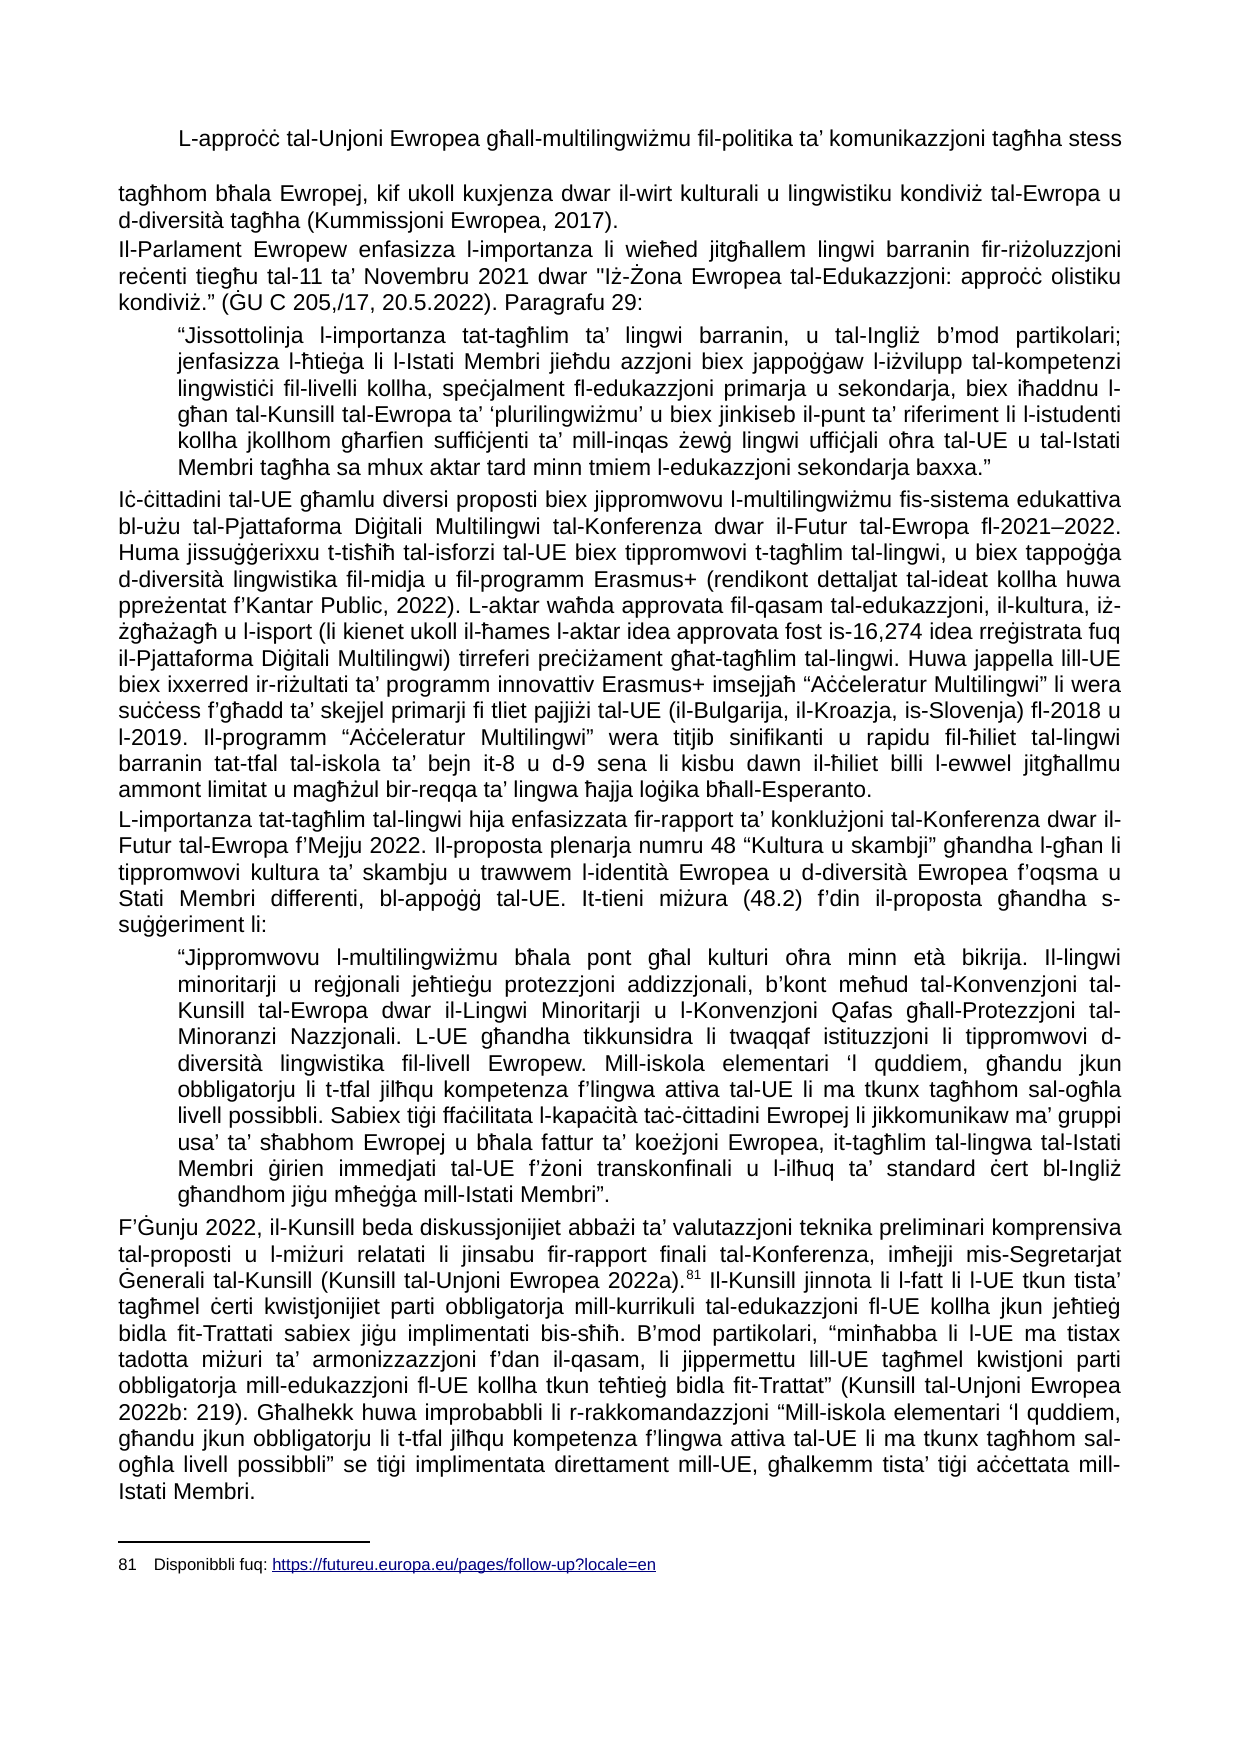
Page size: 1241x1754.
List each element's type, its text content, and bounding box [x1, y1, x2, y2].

text Disponibbli fuq: https://futureu.europa.eu/pages/follow-up?locale=en [118, 1554, 1122, 1573]
text “Jissottolinja l-importanza tat-tagħlim ta’ lingwi barranin, u tal-Ingliż b’mod partikolari; jenfasizza l-ħtieġa li l-Istati Membri jieħdu azzjoni biex jappoġġaw l-iżvilupp tal-kompetenzi lingwistiċi fil-livelli kollha, speċjalment fl-edukazzjoni primarja u sekondarja, biex iħaddnu l-għan tal-Kunsill tal-Ewropa ta’ ‘plurilingwiżmu’ u biex jinkiseb il-punt ta’ riferiment li l-istudenti kollha jkollhom għarfien suffiċjenti ta’ mill-inqas żewġ lingwi uffiċjali oħra tal-UE u tal-Istati Membri tagħha sa mhux aktar tard minn tmiem l-edukazzjoni sekondarja baxxa.” [177, 322, 1122, 480]
text Iċ-ċittadini tal-UE għamlu diversi proposti biex jippromwovu l-multilingwiżmu fis-sistema edukattiva bl-użu tal-Pjattaforma Diġitali Multilingwi tal-Konferenza dwar il-Futur tal-Ewropa fl-2021–2022. Huma jissuġġerixxu t-tisħiħ tal-isforzi tal-UE biex tippromwovi t-tagħlim tal-lingwi, u biex tappoġġa d-diversità lingwistika fil-midja u fil-programm Erasmus+ (rendikont dettaljat tal-ideat kollha huwa ppreżentat f’Kantar Public, 2022). L-aktar waħda approvata fil-qasam tal-edukazzjoni, il-kultura, iż-żgħażagħ u l-isport (li kienet ukoll il-ħames l-aktar idea approvata fost is-16,274 idea rreġistrata fuq il-Pjattaforma Diġitali Multilingwi) tirreferi preċiżament għat-tagħlim tal-lingwi. Huwa jappella lill-UE biex ixxerred ir-riżultati ta’ programm innovattiv Erasmus+ imsejjaħ “Aċċeleratur Multilingwi” li wera suċċess f’għadd ta’ skejjel primarji fi tliet pajjiżi tal-UE (il-Bulgarija, il-Kroazja, is-Slovenja) fl-2018 u l-2019. Il-programm “Aċċeleratur Multilingwi” wera titjib sinifikanti u rapidu fil-ħiliet tal-lingwi barranin tat-tfal tal-iskola ta’ bejn it-8 u d-9 sena li kisbu dawn il-ħiliet billi l-ewwel jitgħallmu ammont limitat u magħżul bir-reqqa ta’ lingwa ħajja loġika bħall-Esperanto. [118, 486, 1122, 803]
text tagħhom bħala Ewropej, kif ukoll kuxjenza dwar il-wirt kulturali u lingwistiku kondiviż tal-Ewropa u d-diversità tagħha (Kummissjoni Ewropea, 2017). [118, 180, 1122, 233]
text F’Ġunju 2022, il-Kunsill beda diskussjonijiet abbażi ta’ valutazzjoni teknika preliminari komprensiva tal-proposti u l-miżuri relatati li jinsabu fir-rapport finali tal-Konferenza, imħejji mis-Segretarjat Ġenerali tal-Kunsill (Kunsill tal-Unjoni Ewropea 2022a). Il-Kunsill jinnota li l-fatt li l-UE tkun tista’ tagħmel ċerti kwistjonijiet parti obbligatorja mill-kurrikuli tal-edukazzjoni fl-UE kollha jkun jeħtieġ bidla fit-Trattati sabiex jiġu implimentati bis-sħiħ. B’mod partikolari, “minħabba li l-UE ma tistax tadotta miżuri ta’ armonizzazzjoni f’dan il-qasam, li jippermettu lill-UE tagħmel kwistjoni parti obbligatorja mill-edukazzjoni fl-UE kollha tkun teħtieġ bidla fit-Trattat” (Kunsill tal-Unjoni Ewropea 2022b: 219). Għalhekk huwa improbabbli li r-rakkomandazzjoni “Mill-iskola elementari ‘l quddiem, għandu jkun obbligatorju li t-tfal jilħqu kompetenza f’lingwa attiva tal-UE li ma tkunx tagħhom sal-ogħla livell possibbli” se tiġi implimentata direttament mill-UE, għalkemm tista’ tiġi aċċettata mill-Istati Membri. [118, 1214, 1122, 1504]
text L-importanza tat-tagħlim tal-lingwi hija enfasizzata fir-rapport ta’ konklużjoni tal-Konferenza dwar il-Futur tal-Ewropa f’Mejju 2022. Il-proposta plenarja numru 48 “Kultura u skambji” għandha l-għan li tippromwovi kultura ta’ skambju u trawwem l-identità Ewropea u d-diversità Ewropea f’oqsma u Stati Membri differenti, bl-appoġġ tal-UE. It-tieni miżura (48.2) f’din il-proposta għandha s-suġġeriment li: [118, 806, 1122, 938]
text Il-Parlament Ewropew enfasizza l-importanza li wieħed jitgħallem lingwi barranin fir-riżoluzzjoni reċenti tiegħu tal-11 ta’ Novembru 2021 dwar "Iż-Żona Ewropea tal-Edukazzjoni: approċċ olistiku kondiviż.” (ĠU C 205,/17, 20.5.2022). Paragrafu 29: [118, 236, 1122, 315]
text “Jippromwovu l-multilingwiżmu bħala pont għal kulturi oħra minn età bikrija. Il-lingwi minoritarji u reġjonali jeħtieġu protezzjoni addizzjonali, b’kont meħud tal-Konvenzjoni tal-Kunsill tal-Ewropa dwar il-Lingwi Minoritarji u l-Konvenzjoni Qafas għall-Protezzjoni tal-Minoranzi Nazzjonali. L-UE għandha tikkunsidra li twaqqaf istituzzjoni li tippromwovi d-diversità lingwistika fil-livell Ewropew. Mill-iskola elementari ‘l quddiem, għandu jkun obbligatorju li t-tfal jilħqu kompetenza f’lingwa attiva tal-UE li ma tkunx tagħhom sal-ogħla livell possibbli. Sabiex tiġi ffaċilitata l-kapaċità taċ-ċittadini Ewropej li jikkomunikaw ma’ gruppi usa’ ta’ sħabhom Ewropej u bħala fattur ta’ koeżjoni Ewropea, it-tagħlim tal-lingwa tal-Istati Membri ġirien immedjati tal-UE f’żoni transkonfinali u l-ilħuq ta’ standard ċert bl-Ingliż għandhom jiġu mħeġġa mill-Istati Membri”. [177, 944, 1122, 1208]
